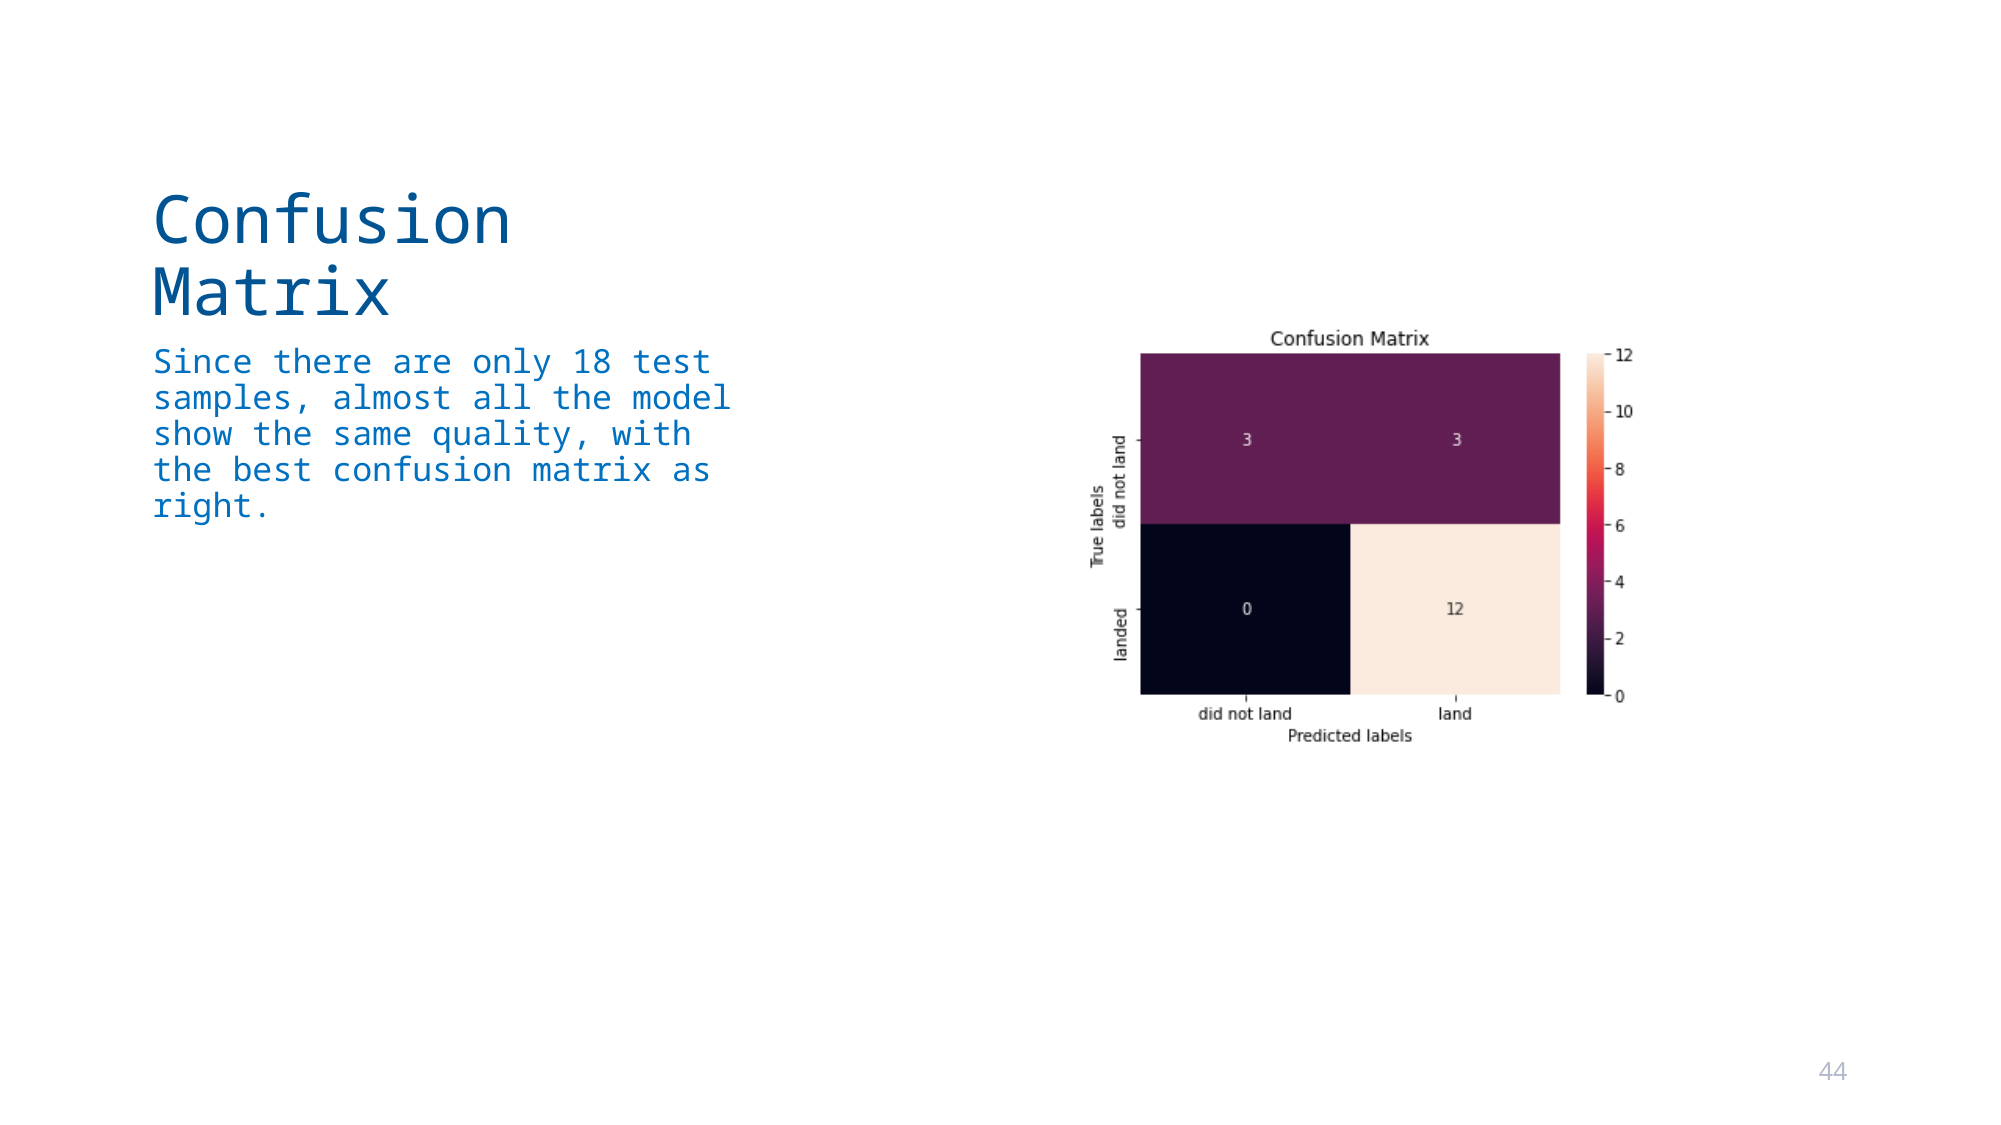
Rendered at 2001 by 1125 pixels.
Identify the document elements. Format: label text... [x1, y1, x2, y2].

list Since there are only 18 test samples, almost all the model show the same quality, with the best confusion matrix as right. [137, 337, 783, 963]
title Confusion Matrix [137, 75, 783, 337]
picture [1086, 327, 1645, 756]
slide_number [1412, 1042, 1863, 1103]
